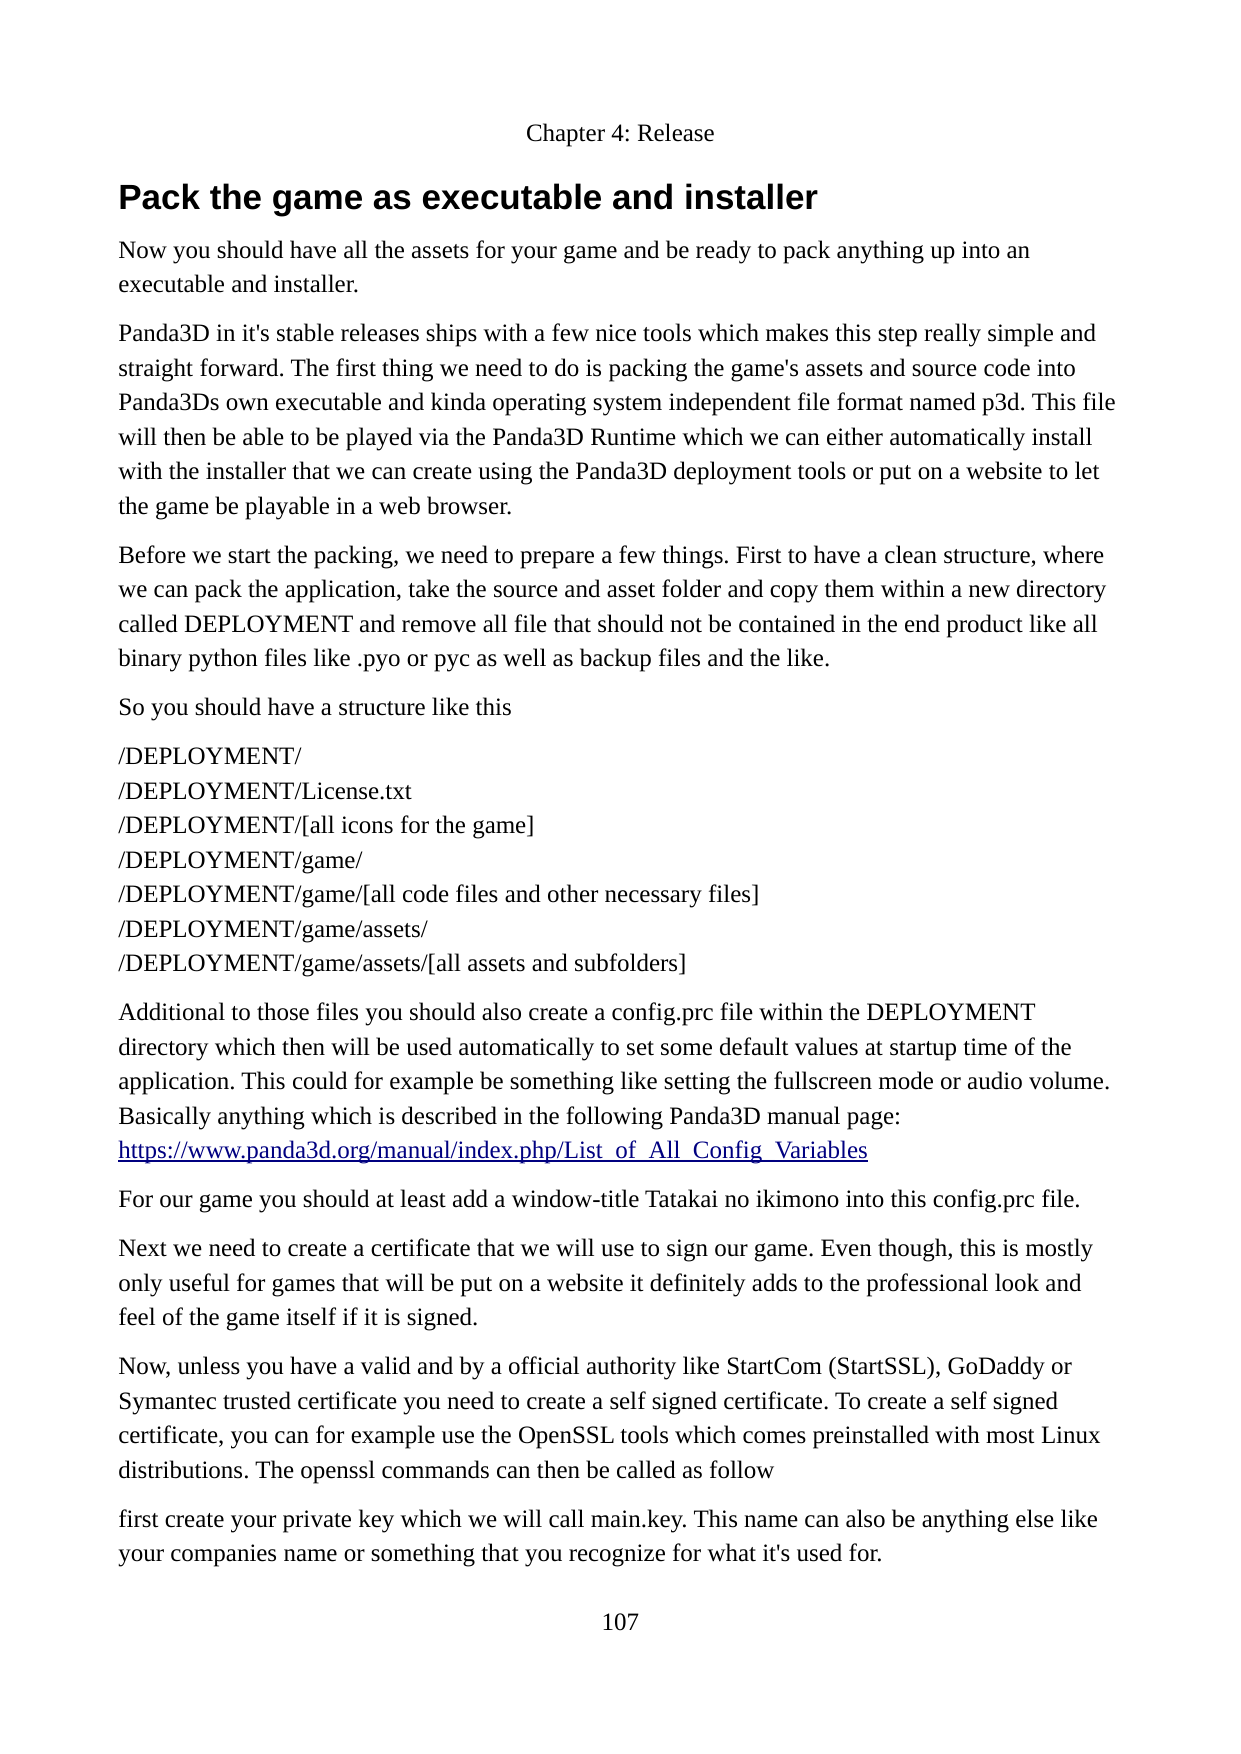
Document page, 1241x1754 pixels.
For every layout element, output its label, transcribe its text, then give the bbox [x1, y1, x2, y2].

text Additional to those files you should also create a config.prc file within the DEPLOYMENT directory which then will be used automatically to set some default values at startup time of the application. This could for example be something like setting the fullscreen mode or audio volume. Basically anything which is described in the following Panda3D manual page: https://www.panda3d.org/manual/index.php/List_of_All_Config_Variables [118, 997, 1122, 1164]
text Next we need to create a certificate that we will use to sign our game. Even though, this is mostly only useful for games that will be put on a website it definitely adds to the professional look and feel of the game itself if it is signed. [118, 1233, 1122, 1331]
text Panda3D in it's stable releases ships with a few nice tools which makes this step really simple and straight forward. The first thing we need to do is packing the game's assets and source code into Panda3Ds own executable and kinda operating system independent file format named p3d. This file will then be able to be played via the Panda3D Runtime which we can either automatically install with the installer that we can create using the Panda3D deployment tools or put on a website to let the game be playable in a web browser. [118, 318, 1122, 519]
text So you should have a structure like this [118, 692, 1122, 721]
subtitle Pack the game as executable and installer [118, 176, 1122, 217]
text Now you should have all the assets for your game and be ready to pack anything up into an executable and installer. [118, 235, 1122, 298]
text Now, unless you have a valid and by a official authority like StartCom (StartSSL), GoDaddy or Symantec trusted certificate you need to create a self signed certificate. To create a self signed certificate, you can for example use the OpenSSL tools which comes preinstalled with most Linux distributions. The openssl commands can then be called as follow [118, 1351, 1122, 1484]
text Before we start the packing, we need to prepare a few things. First to have a clean structure, where we can pack the application, take the source and asset folder and copy them within a new directory called DEPLOYMENT and remove all file that should not be contained in the end product like all binary python files like .pyo or pyc as well as backup files and the like. [118, 540, 1122, 672]
text For our game you should at least add a window-title Tatakai no ikimono into this config.prc file. [118, 1184, 1122, 1213]
text /DEPLOYMENT/ /DEPLOYMENT/License.txt /DEPLOYMENT/[all icons for the game] /DEPLOYMENT/game/ /DEPLOYMENT/game/[all code files and other necessary files] /DEPLOYMENT/game/assets/ /DEPLOYMENT/game/assets/[all assets and subfolders] [118, 741, 1122, 977]
text first create your private key which we will call main.key. This name can also be anything else like your companies name or something that you recognize for what it's used for. [118, 1504, 1122, 1567]
